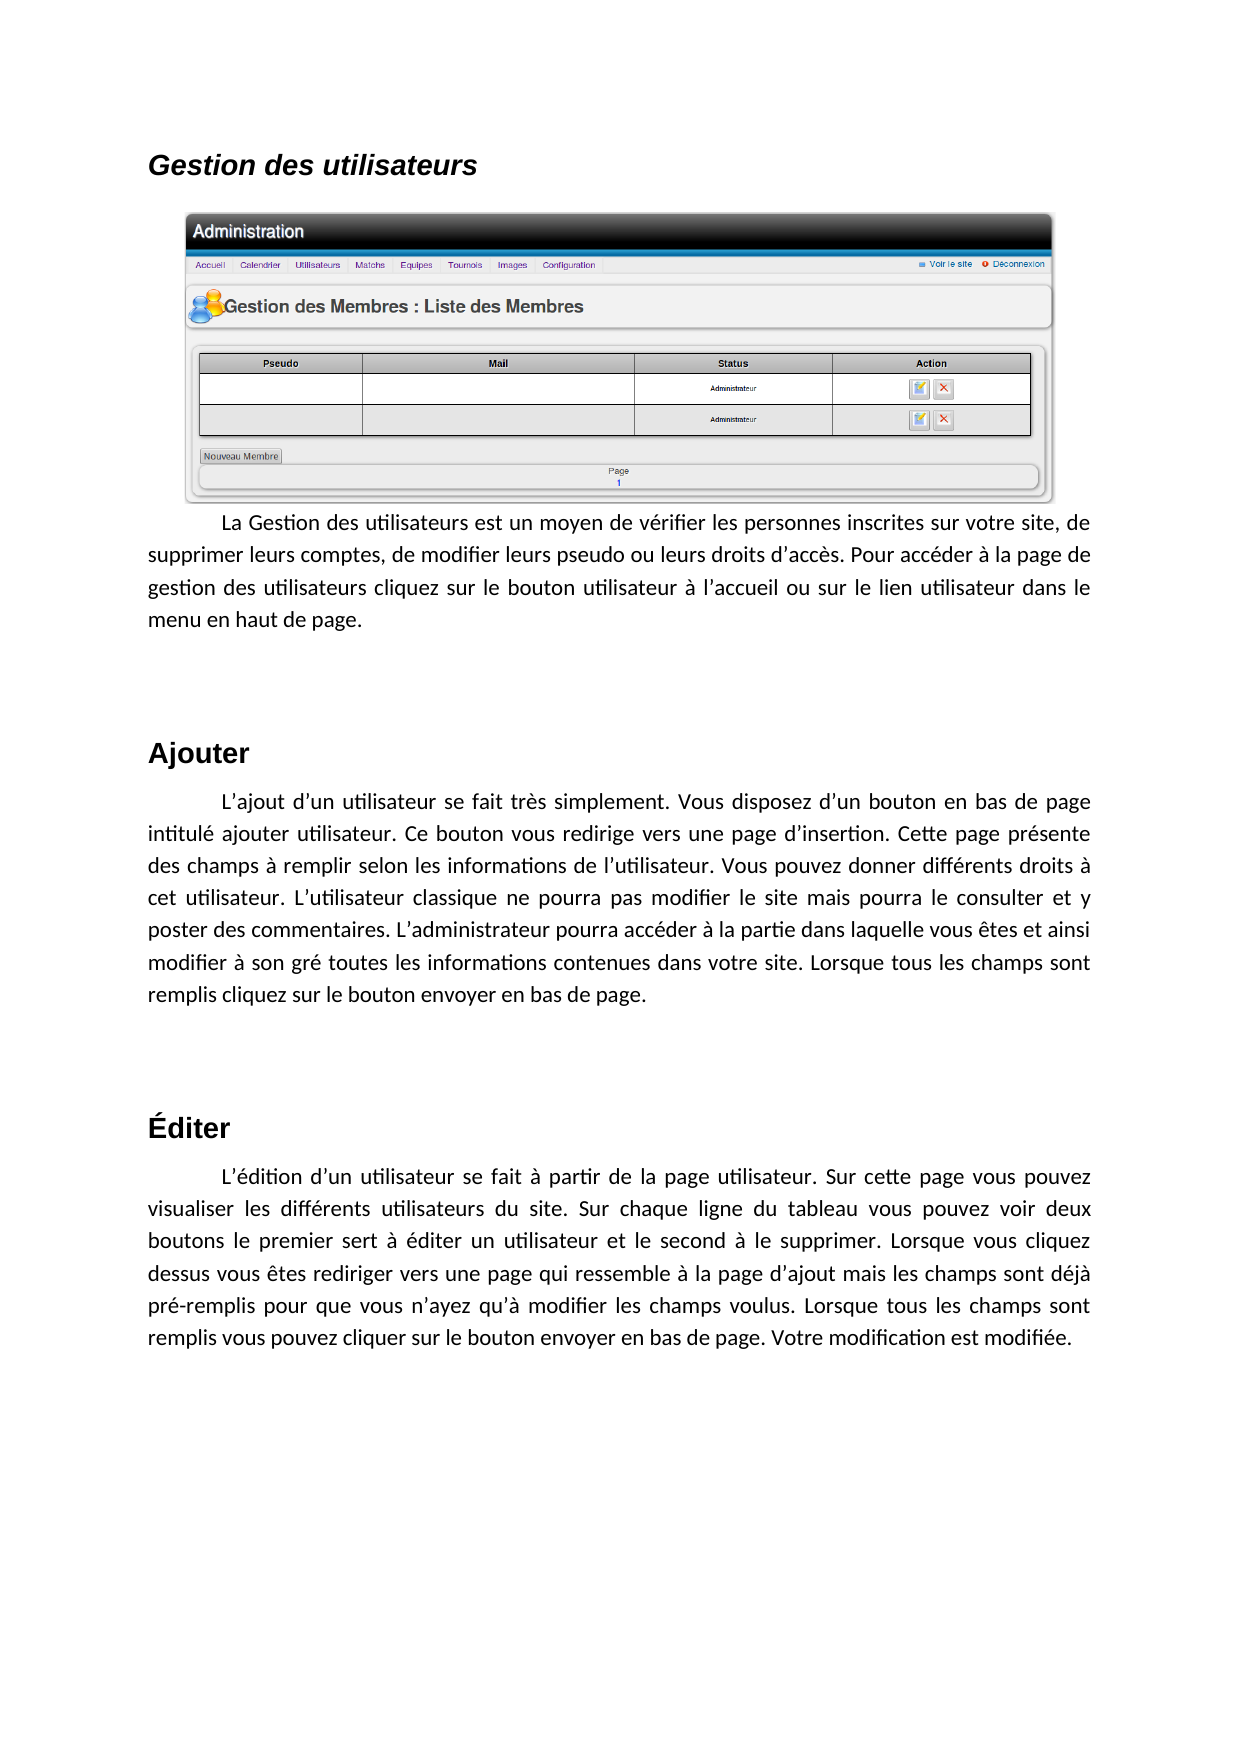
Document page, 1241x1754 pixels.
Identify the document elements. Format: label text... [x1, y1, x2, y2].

subtitle Éditer [148, 1111, 1093, 1144]
subtitle Gestion des utilisateurs [148, 148, 1093, 181]
picture [184, 212, 1056, 504]
subtitle Ajouter [148, 736, 1093, 769]
text L’édition d’un utilisateur se fait à partir de la page utilisateur. Sur cette page vous pouvez visualiser les différents utilisateurs du site. Sur chaque ligne du tableau vous pouvez voir deux boutons le premier sert à éditer un utilisateur et le second à le supprimer. Lorsque vous cliquez dessus vous êtes rediriger vers une page qui ressemble à la page d’ajout mais les champs sont déjà pré-remplis pour que vous n’ayez qu’à modifier les champs voulus. Lorsque tous les champs sont remplis vous pouvez cliquer sur le bouton envoyer en bas de page. Votre modification est modifiée. [148, 1162, 1093, 1351]
text L’ajout d’un utilisateur se fait très simplement. Vous disposez d’un bouton en bas de page intitulé ajouter utilisateur. Ce bouton vous redirige vers une page d’insertion. Cette page présente des champs à remplir selon les informations de l’utilisateur. Vous pouvez donner différents droits à cet utilisateur. L’utilisateur classique ne pourra pas modifier le site mais pourra le consulter et y poster des commentaires. L’administrateur pourra accéder à la partie dans laquelle vous êtes et ainsi modifier à son gré toutes les informations contenues dans votre site. Lorsque tous les champs sont remplis cliquez sur le bouton envoyer en bas de page. [148, 787, 1093, 1008]
text La Gestion des utilisateurs est un moyen de vérifier les personnes inscrites sur votre site, de supprimer leurs comptes, de modifier leurs pseudo ou leurs droits d’accès. Pour accéder à la page de gestion des utilisateurs cliquez sur le bouton utilisateur à l’accueil ou sur le lien utilisateur dans le menu en haut de page. [148, 199, 1093, 633]
